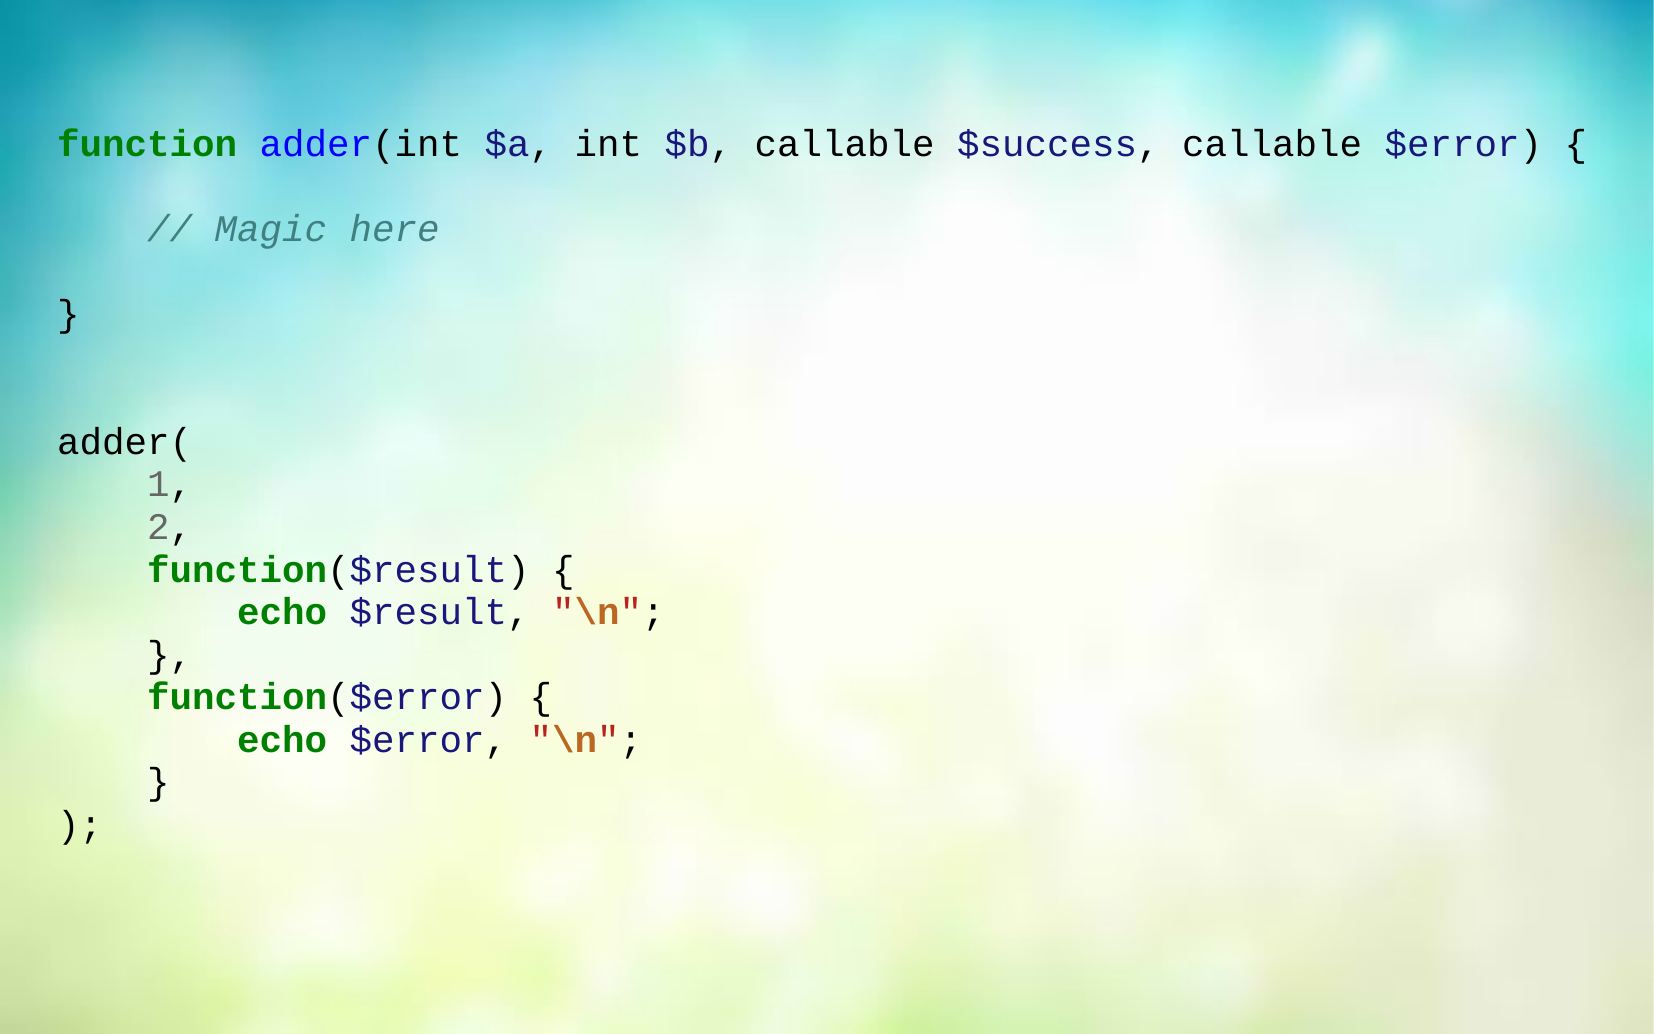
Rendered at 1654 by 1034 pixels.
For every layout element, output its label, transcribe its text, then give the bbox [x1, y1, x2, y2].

picture [0, 0, 1654, 1034]
text_box function adder(int $a, int $b, callable $success, callable $error) { // Magic here } adder( 1, 2, function($result) { echo $result, "\n"; }, function($error) { echo $error, "\n"; } ); [42, 118, 1612, 939]
